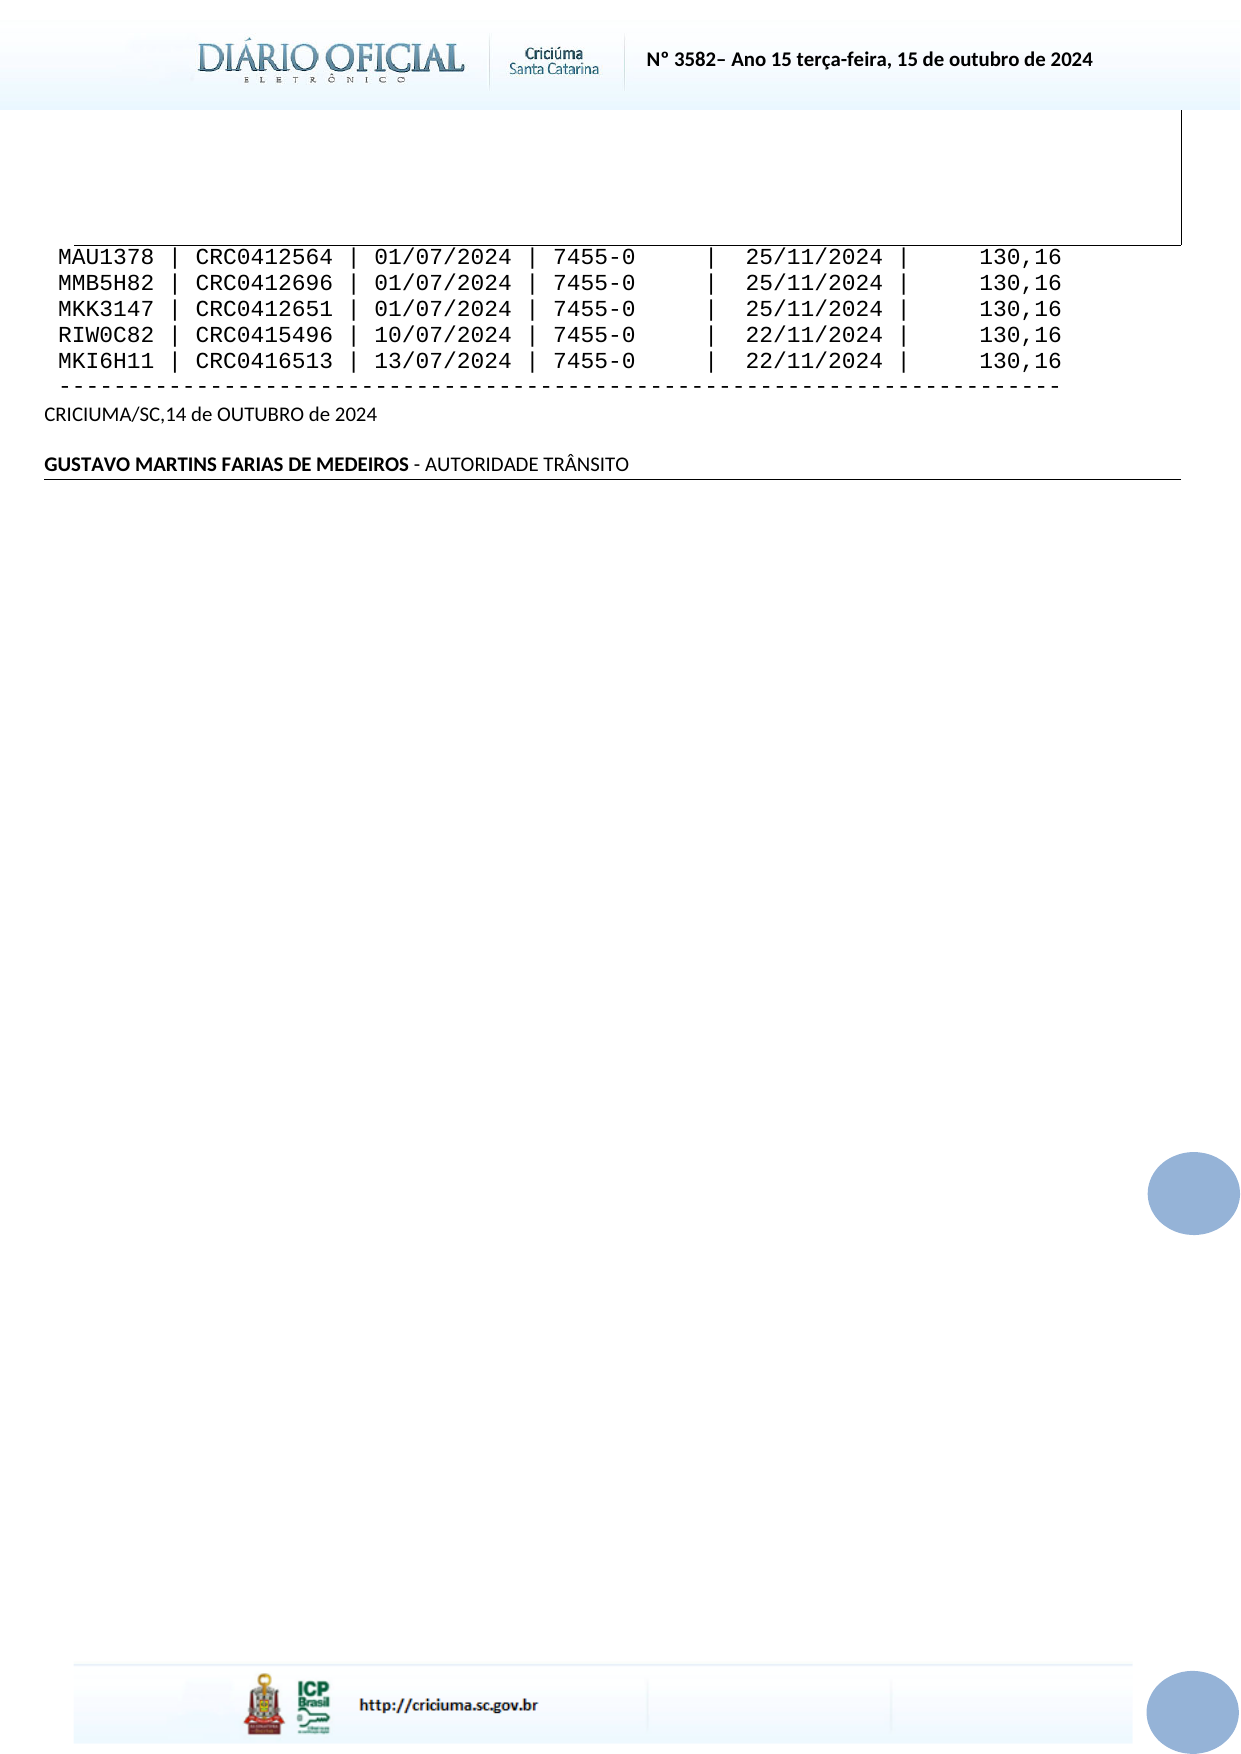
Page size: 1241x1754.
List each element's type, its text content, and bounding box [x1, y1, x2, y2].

text ------------------------------------------------------------------------- [44, 375, 1181, 401]
text MMB5H82 | CRC0412696 | 01/07/2024 | 7455-0 | 25/11/2024 | 130,16 [44, 271, 1181, 297]
text MKK3147 | CRC0412651 | 01/07/2024 | 7455-0 | 25/11/2024 | 130,16 [44, 297, 1181, 323]
text RIW0C82 | CRC0415496 | 10/07/2024 | 7455-0 | 22/11/2024 | 130,16 [44, 323, 1181, 349]
text MAU1378 | CRC0412564 | 01/07/2024 | 7455-0 | 25/11/2024 | 130,16 [44, 245, 1181, 271]
text CRICIUMA/SC,14 de OUTUBRO de 2024 [44, 401, 1181, 426]
text MKI6H11 | CRC0416513 | 13/07/2024 | 7455-0 | 22/11/2024 | 130,16 [44, 349, 1181, 375]
text GUSTAVO MARTINS FARIAS DE MEDEIROS - AUTORIDADE TRÂNSITO [44, 452, 1181, 479]
